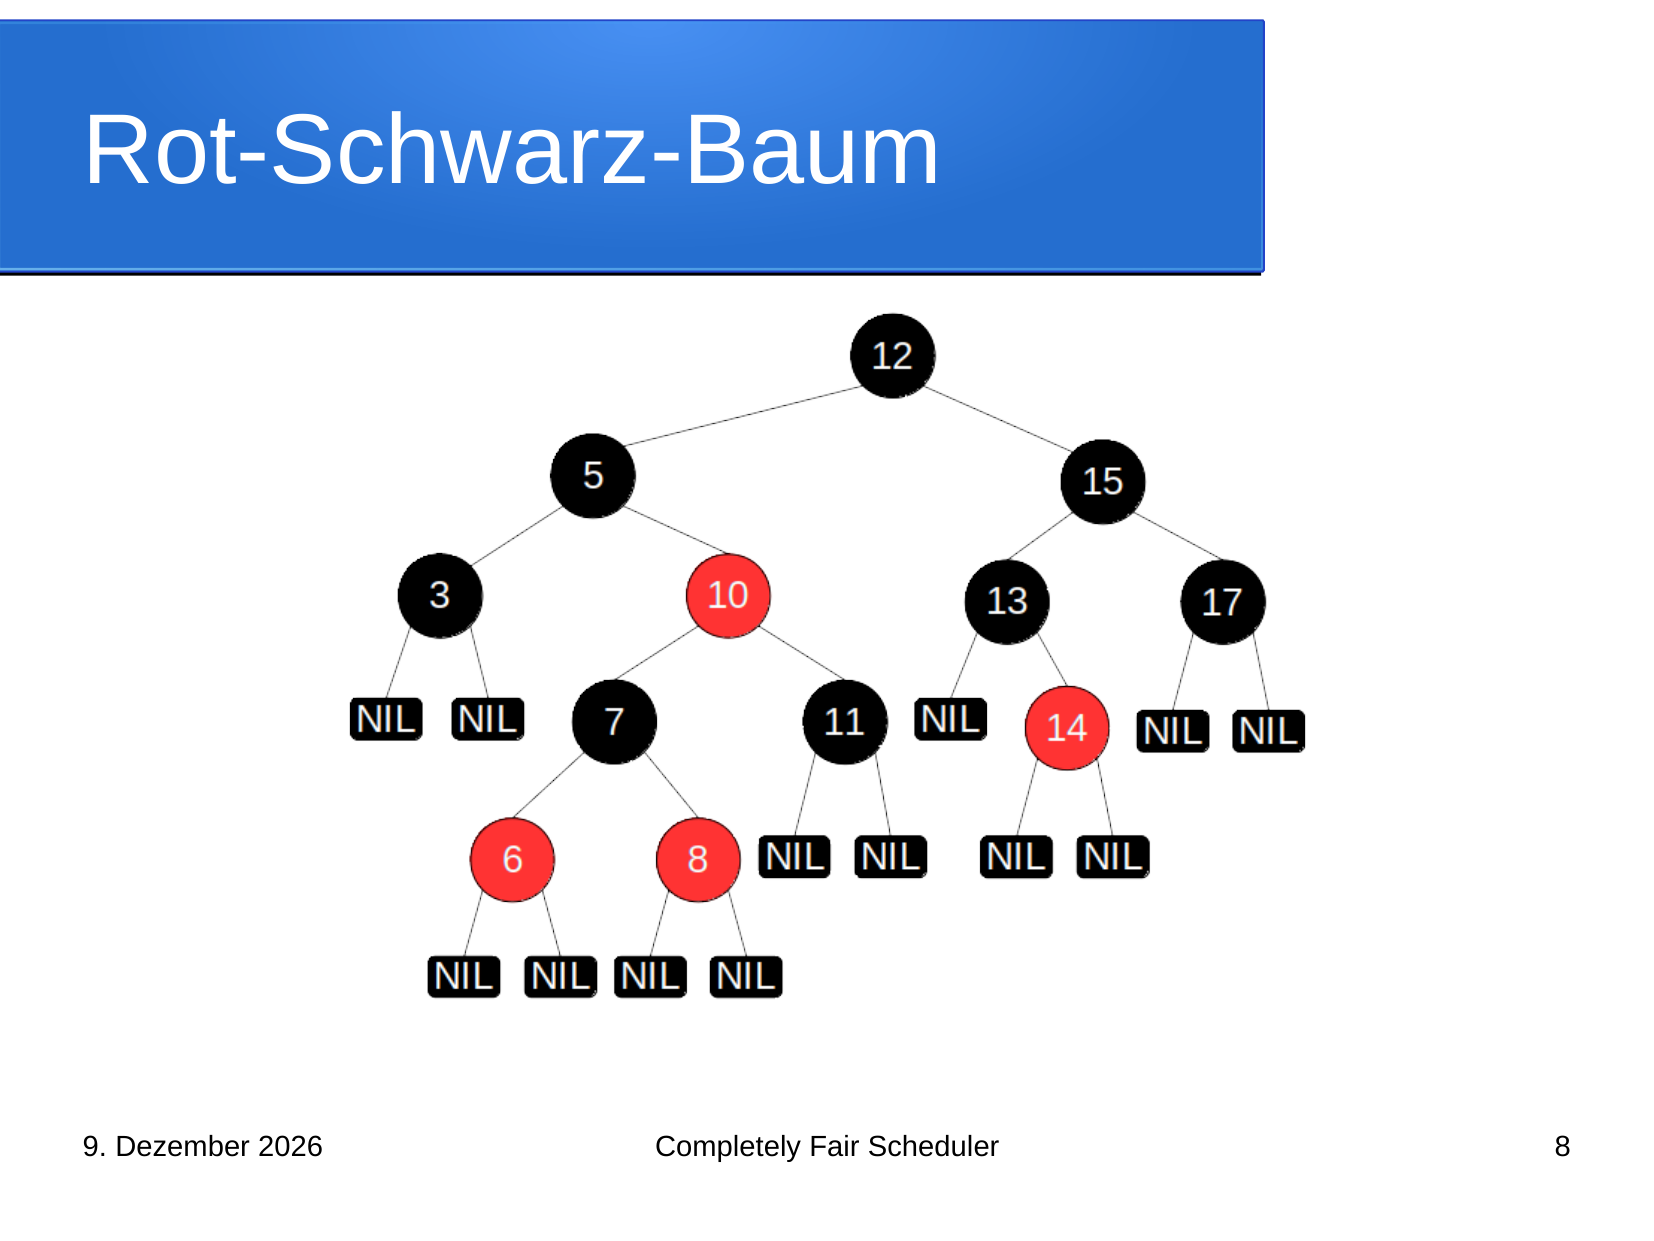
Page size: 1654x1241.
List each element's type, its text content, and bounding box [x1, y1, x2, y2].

title Rot-Schwarz-Baum [82, 47, 1235, 252]
picture [338, 299, 1316, 1019]
